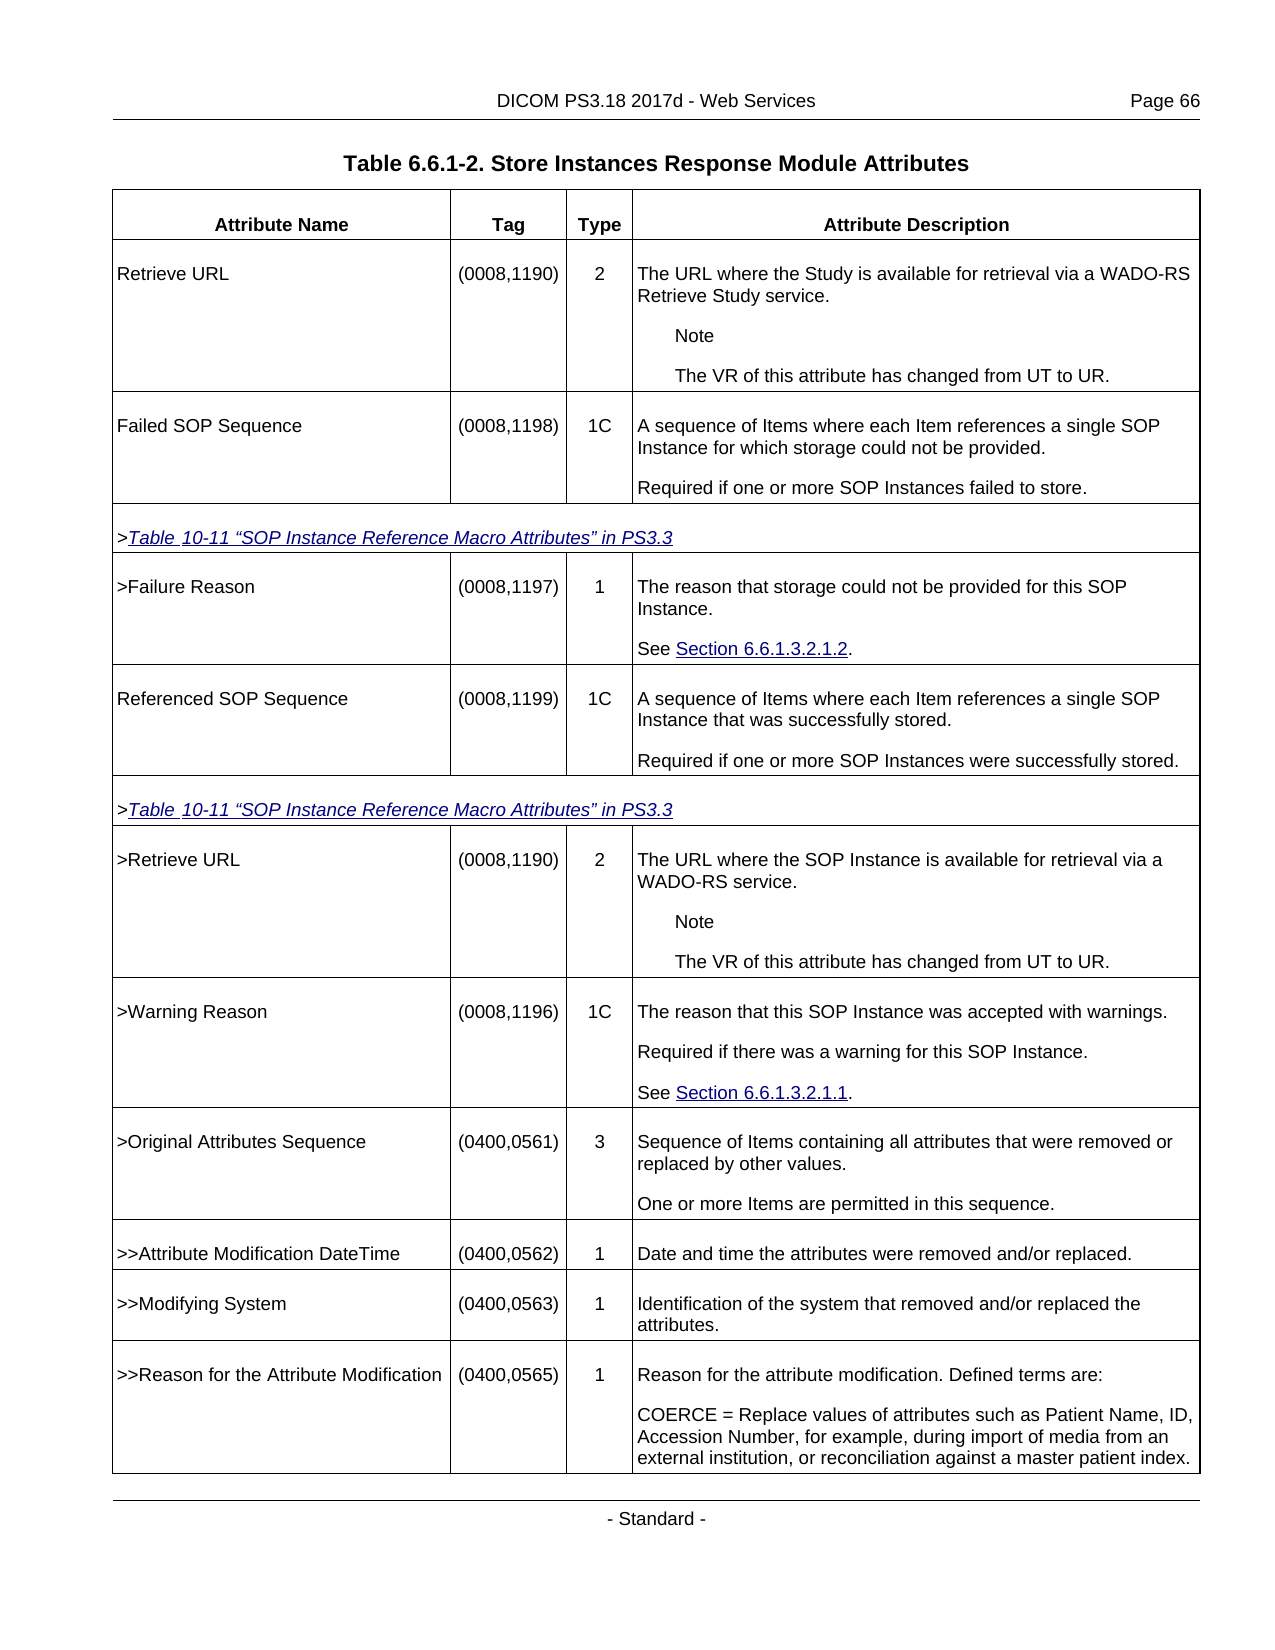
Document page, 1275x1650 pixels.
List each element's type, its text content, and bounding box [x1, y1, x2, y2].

table_cell 1C [567, 665, 632, 775]
table_cell Reason for the attribute modification. Defined terms are: COERCE = Replace values of attributes such as Patient Name, ID, Accession Number, for example, during import of media from an external institution, or reconciliation against a master patient index. [633, 1341, 1199, 1473]
table_cell A sequence of Items where each Item references a single SOP Instance for which storage could not be provided. Required if one or more SOP Instances failed to store. [633, 392, 1199, 502]
table_cell 1 [567, 1270, 632, 1340]
table_cell Referenced SOP Sequence [113, 665, 450, 775]
table_cell Retrieve URL [113, 240, 450, 391]
table_header Attribute Description [633, 190, 1199, 239]
table_cell Identification of the system that removed and/or replaced the attributes. [633, 1270, 1199, 1340]
table_cell (0400,0561) [451, 1108, 566, 1219]
table_header Type [567, 190, 632, 239]
table_cell >Retrieve URL [113, 826, 450, 977]
table_cell 1 [567, 1220, 632, 1268]
table_cell (0400,0563) [451, 1270, 566, 1340]
table_cell (0008,1197) [451, 553, 566, 664]
table_cell >Failure Reason [113, 553, 450, 664]
table_cell 1C [567, 978, 632, 1107]
table_cell (0008,1199) [451, 665, 566, 775]
table_header Attribute Name [113, 190, 450, 239]
table_cell The URL where the SOP Instance is available for retrieval via a WADO-RS service. Note The VR of this attribute has changed from UT to UR. [633, 826, 1199, 977]
table_cell 2 [567, 240, 632, 391]
table_cell 1 [567, 553, 632, 664]
table_cell >>Modifying System [113, 1270, 450, 1340]
table_cell (0400,0565) [451, 1341, 566, 1473]
table_cell 1C [567, 392, 632, 502]
table_cell >Table 10-11 “SOP Instance Reference Macro Attributes” in PS3.3 [113, 504, 1199, 552]
table_cell (0008,1190) [451, 240, 566, 391]
table_cell 1 [567, 1341, 632, 1473]
table_cell (0008,1198) [451, 392, 566, 502]
table_cell (0008,1190) [451, 826, 566, 977]
table_header Tag [451, 190, 566, 239]
table_cell The reason that storage could not be provided for this SOP Instance. See Section 6.6.1.3.2.1.2. [633, 553, 1199, 664]
table_cell The URL where the Study is available for retrieval via a WADO-RS Retrieve Study service. Note The VR of this attribute has changed from UT to UR. [633, 240, 1199, 391]
table_cell 2 [567, 826, 632, 977]
table_cell >Original Attributes Sequence [113, 1108, 450, 1219]
table_cell Failed SOP Sequence [113, 392, 450, 502]
table_cell Sequence of Items containing all attributes that were removed or replaced by other values. One or more Items are permitted in this sequence. [633, 1108, 1199, 1219]
table_cell >>Reason for the Attribute Modification [113, 1341, 450, 1473]
table_cell The reason that this SOP Instance was accepted with warnings. Required if there was a warning for this SOP Instance. See Section 6.6.1.3.2.1.1. [633, 978, 1199, 1107]
table_cell >>Attribute Modification DateTime [113, 1220, 450, 1268]
table_cell Date and time the attributes were removed and/or replaced. [633, 1220, 1199, 1268]
table_cell (0008,1196) [451, 978, 566, 1107]
text Table 6.6.1-2. Store Instances Response Module Attributes [112, 150, 1200, 176]
table_cell 3 [567, 1108, 632, 1219]
table_cell A sequence of Items where each Item references a single SOP Instance that was successfully stored. Required if one or more SOP Instances were successfully stored. [633, 665, 1199, 775]
table_cell >Table 10-11 “SOP Instance Reference Macro Attributes” in PS3.3 [113, 776, 1199, 825]
table_cell >Warning Reason [113, 978, 450, 1107]
table_cell (0400,0562) [451, 1220, 566, 1268]
